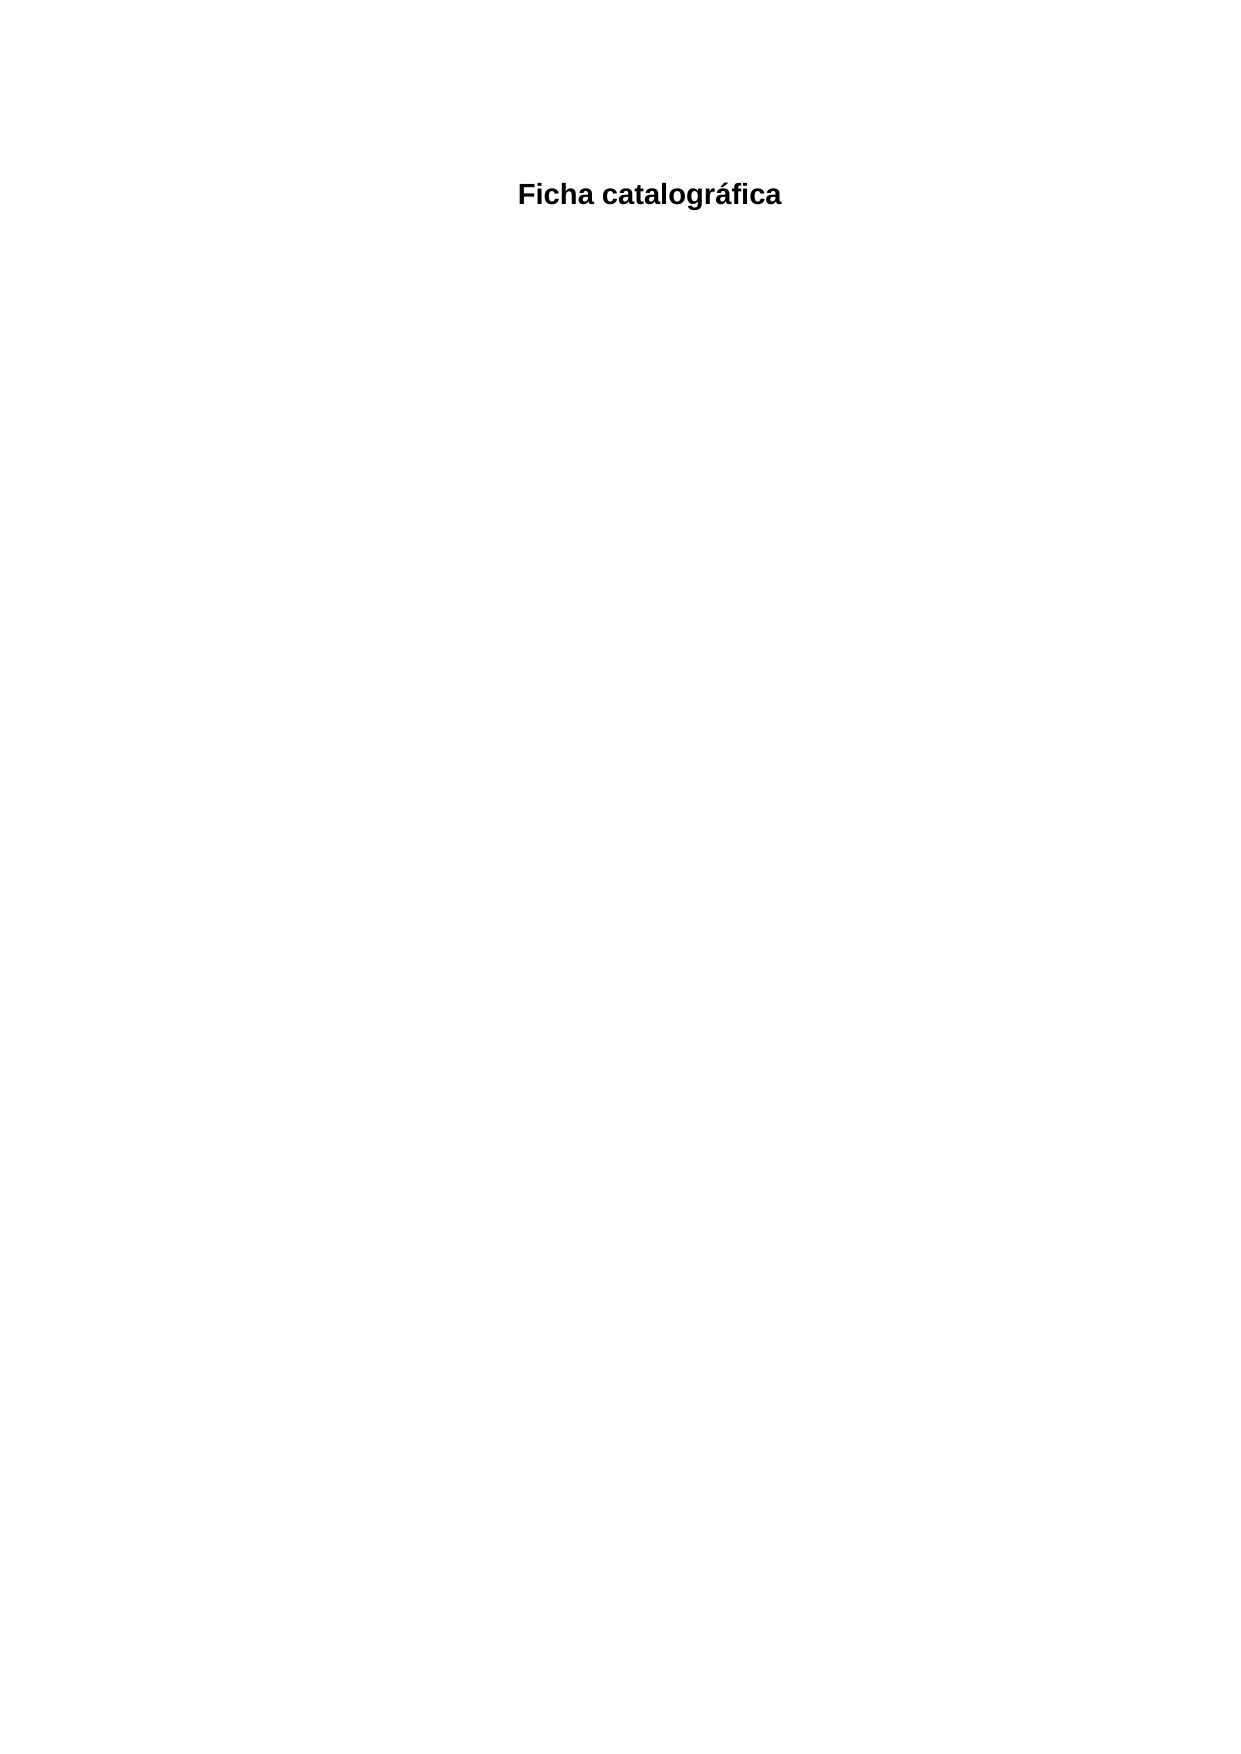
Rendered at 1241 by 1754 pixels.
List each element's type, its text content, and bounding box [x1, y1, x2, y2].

text Ficha catalográfica [177, 177, 1122, 211]
